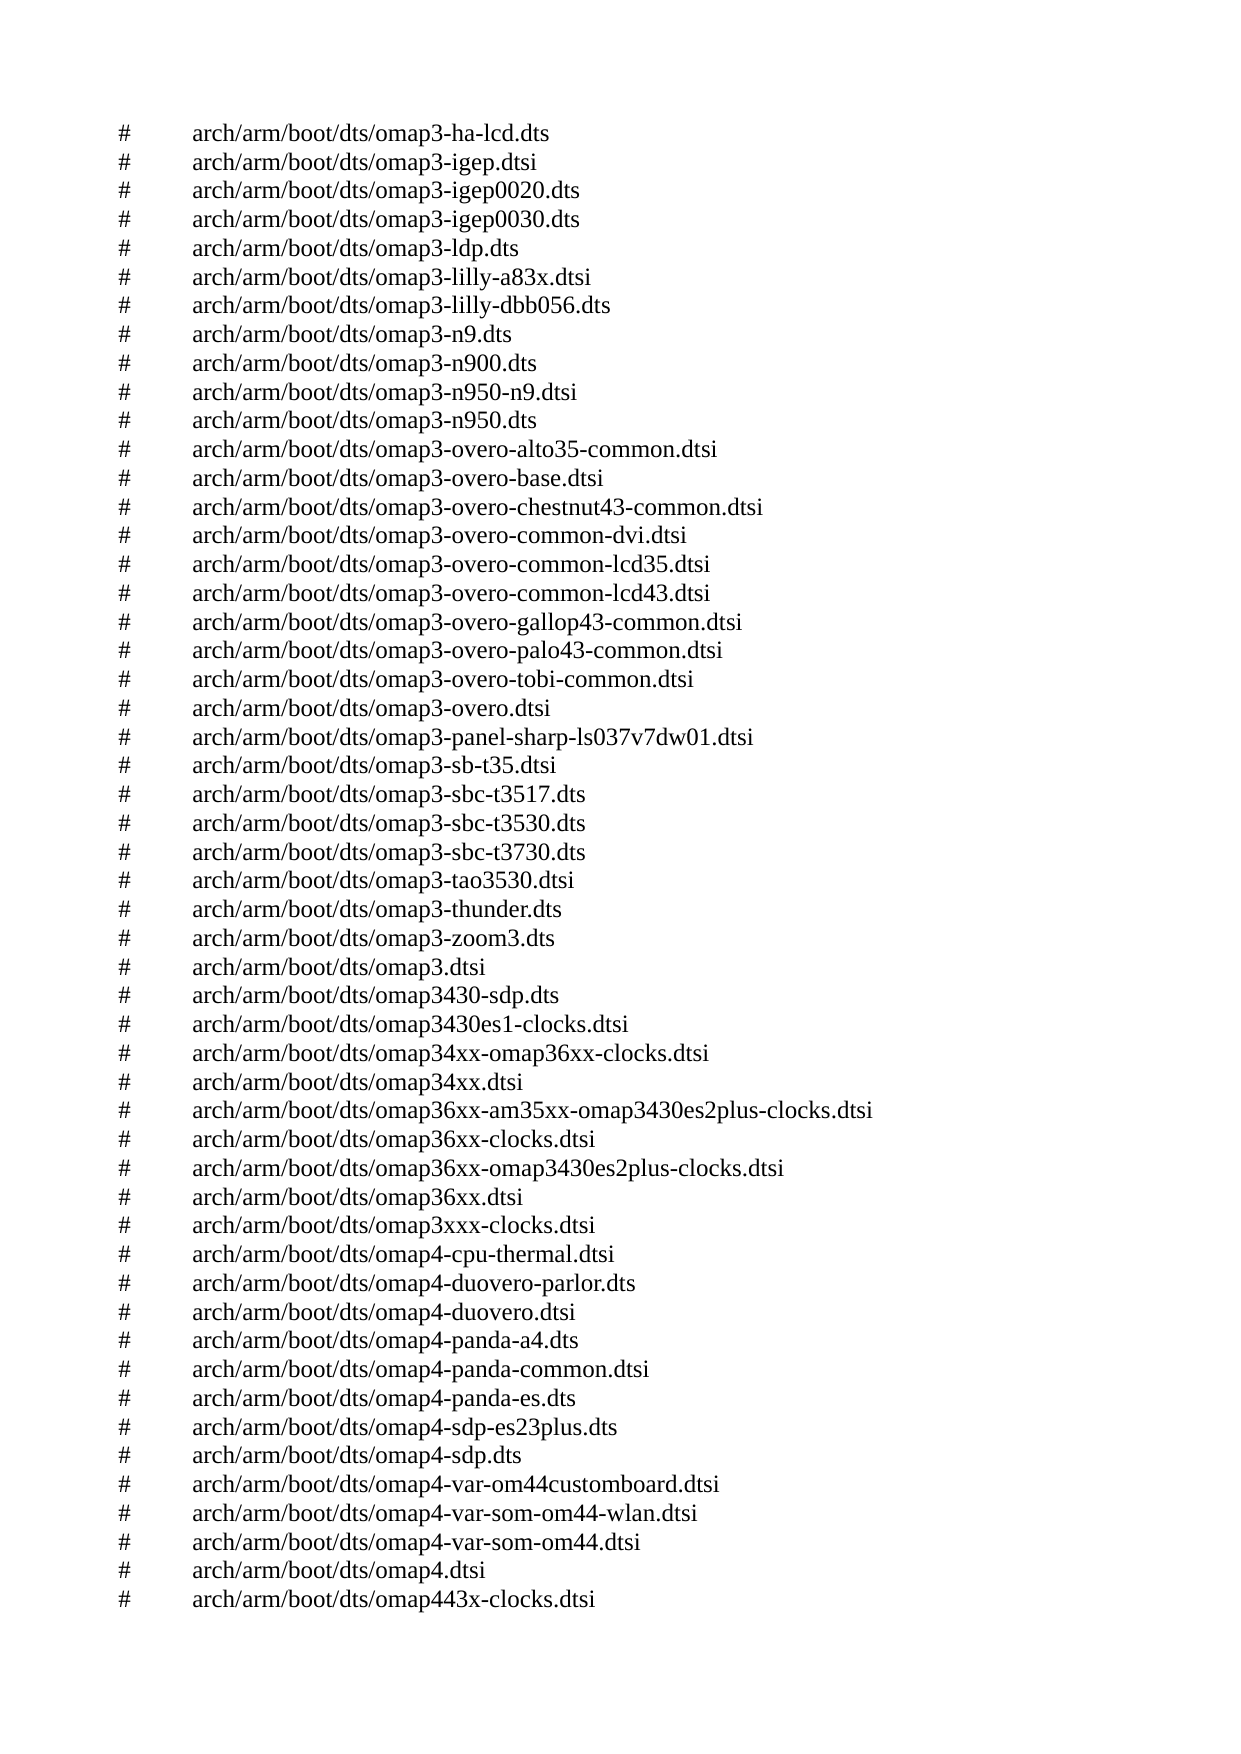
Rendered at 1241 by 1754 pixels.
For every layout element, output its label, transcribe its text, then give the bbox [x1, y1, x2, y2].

text # arch/arm/boot/dts/omap3-sbc-t3730.dts [118, 837, 1122, 866]
text # arch/arm/boot/dts/omap3-overo-base.dtsi [118, 463, 1122, 492]
text # arch/arm/boot/dts/omap3-panel-sharp-ls037v7dw01.dtsi [118, 722, 1122, 751]
text # arch/arm/boot/dts/omap3-sbc-t3530.dts [118, 808, 1122, 837]
text # arch/arm/boot/dts/omap4.dtsi [118, 1556, 1122, 1584]
text # arch/arm/boot/dts/omap4-var-om44customboard.dtsi [118, 1469, 1122, 1498]
text # arch/arm/boot/dts/omap3-ldp.dts [118, 233, 1122, 262]
text # arch/arm/boot/dts/omap4-var-som-om44-wlan.dtsi [118, 1498, 1122, 1527]
text # arch/arm/boot/dts/omap36xx-clocks.dtsi [118, 1124, 1122, 1153]
text # arch/arm/boot/dts/omap3-lilly-dbb056.dts [118, 291, 1122, 319]
text # arch/arm/boot/dts/omap3-n950-n9.dtsi [118, 377, 1122, 406]
text # arch/arm/boot/dts/omap4-panda-a4.dts [118, 1326, 1122, 1354]
text # arch/arm/boot/dts/omap3-overo-alto35-common.dtsi [118, 434, 1122, 463]
text # arch/arm/boot/dts/omap4-sdp-es23plus.dts [118, 1412, 1122, 1441]
text # arch/arm/boot/dts/omap3-thunder.dts [118, 894, 1122, 923]
text # arch/arm/boot/dts/omap3-lilly-a83x.dtsi [118, 262, 1122, 291]
text # arch/arm/boot/dts/omap34xx.dtsi [118, 1067, 1122, 1096]
text # arch/arm/boot/dts/omap443x-clocks.dtsi [118, 1584, 1122, 1613]
text # arch/arm/boot/dts/omap3-igep0030.dts [118, 204, 1122, 233]
text # arch/arm/boot/dts/omap4-var-som-om44.dtsi [118, 1527, 1122, 1556]
text # arch/arm/boot/dts/omap3-overo-gallop43-common.dtsi [118, 607, 1122, 636]
text # arch/arm/boot/dts/omap4-cpu-thermal.dtsi [118, 1239, 1122, 1268]
text # arch/arm/boot/dts/omap3-n9.dts [118, 319, 1122, 348]
text # arch/arm/boot/dts/omap3-tao3530.dtsi [118, 866, 1122, 894]
text # arch/arm/boot/dts/omap34xx-omap36xx-clocks.dtsi [118, 1038, 1122, 1067]
text # arch/arm/boot/dts/omap4-duovero-parlor.dts [118, 1268, 1122, 1297]
text # arch/arm/boot/dts/omap3-overo-common-dvi.dtsi [118, 521, 1122, 549]
text # arch/arm/boot/dts/omap3-igep.dtsi [118, 147, 1122, 176]
text # arch/arm/boot/dts/omap3-sbc-t3517.dts [118, 779, 1122, 808]
text # arch/arm/boot/dts/omap3430-sdp.dts [118, 981, 1122, 1009]
text # arch/arm/boot/dts/omap3-overo-common-lcd35.dtsi [118, 549, 1122, 578]
text # arch/arm/boot/dts/omap3-sb-t35.dtsi [118, 751, 1122, 779]
text # arch/arm/boot/dts/omap3-overo.dtsi [118, 693, 1122, 722]
text # arch/arm/boot/dts/omap36xx.dtsi [118, 1182, 1122, 1211]
text # arch/arm/boot/dts/omap3-overo-chestnut43-common.dtsi [118, 492, 1122, 521]
text # arch/arm/boot/dts/omap36xx-omap3430es2plus-clocks.dtsi [118, 1153, 1122, 1182]
text # arch/arm/boot/dts/omap4-panda-common.dtsi [118, 1354, 1122, 1383]
text # arch/arm/boot/dts/omap3-zoom3.dts [118, 923, 1122, 952]
text # arch/arm/boot/dts/omap3-overo-tobi-common.dtsi [118, 664, 1122, 693]
text # arch/arm/boot/dts/omap4-panda-es.dts [118, 1383, 1122, 1412]
text # arch/arm/boot/dts/omap36xx-am35xx-omap3430es2plus-clocks.dtsi [118, 1096, 1122, 1124]
text # arch/arm/boot/dts/omap3xxx-clocks.dtsi [118, 1211, 1122, 1239]
text # arch/arm/boot/dts/omap3.dtsi [118, 952, 1122, 981]
text # arch/arm/boot/dts/omap4-duovero.dtsi [118, 1297, 1122, 1326]
text # arch/arm/boot/dts/omap4-sdp.dts [118, 1441, 1122, 1469]
text # arch/arm/boot/dts/omap3-overo-palo43-common.dtsi [118, 636, 1122, 664]
text # arch/arm/boot/dts/omap3-n900.dts [118, 348, 1122, 377]
text # arch/arm/boot/dts/omap3-n950.dts [118, 406, 1122, 434]
text # arch/arm/boot/dts/omap3430es1-clocks.dtsi [118, 1009, 1122, 1038]
text # arch/arm/boot/dts/omap3-igep0020.dts [118, 176, 1122, 204]
text # arch/arm/boot/dts/omap3-overo-common-lcd43.dtsi [118, 578, 1122, 607]
text # arch/arm/boot/dts/omap3-ha-lcd.dts [118, 118, 1122, 147]
